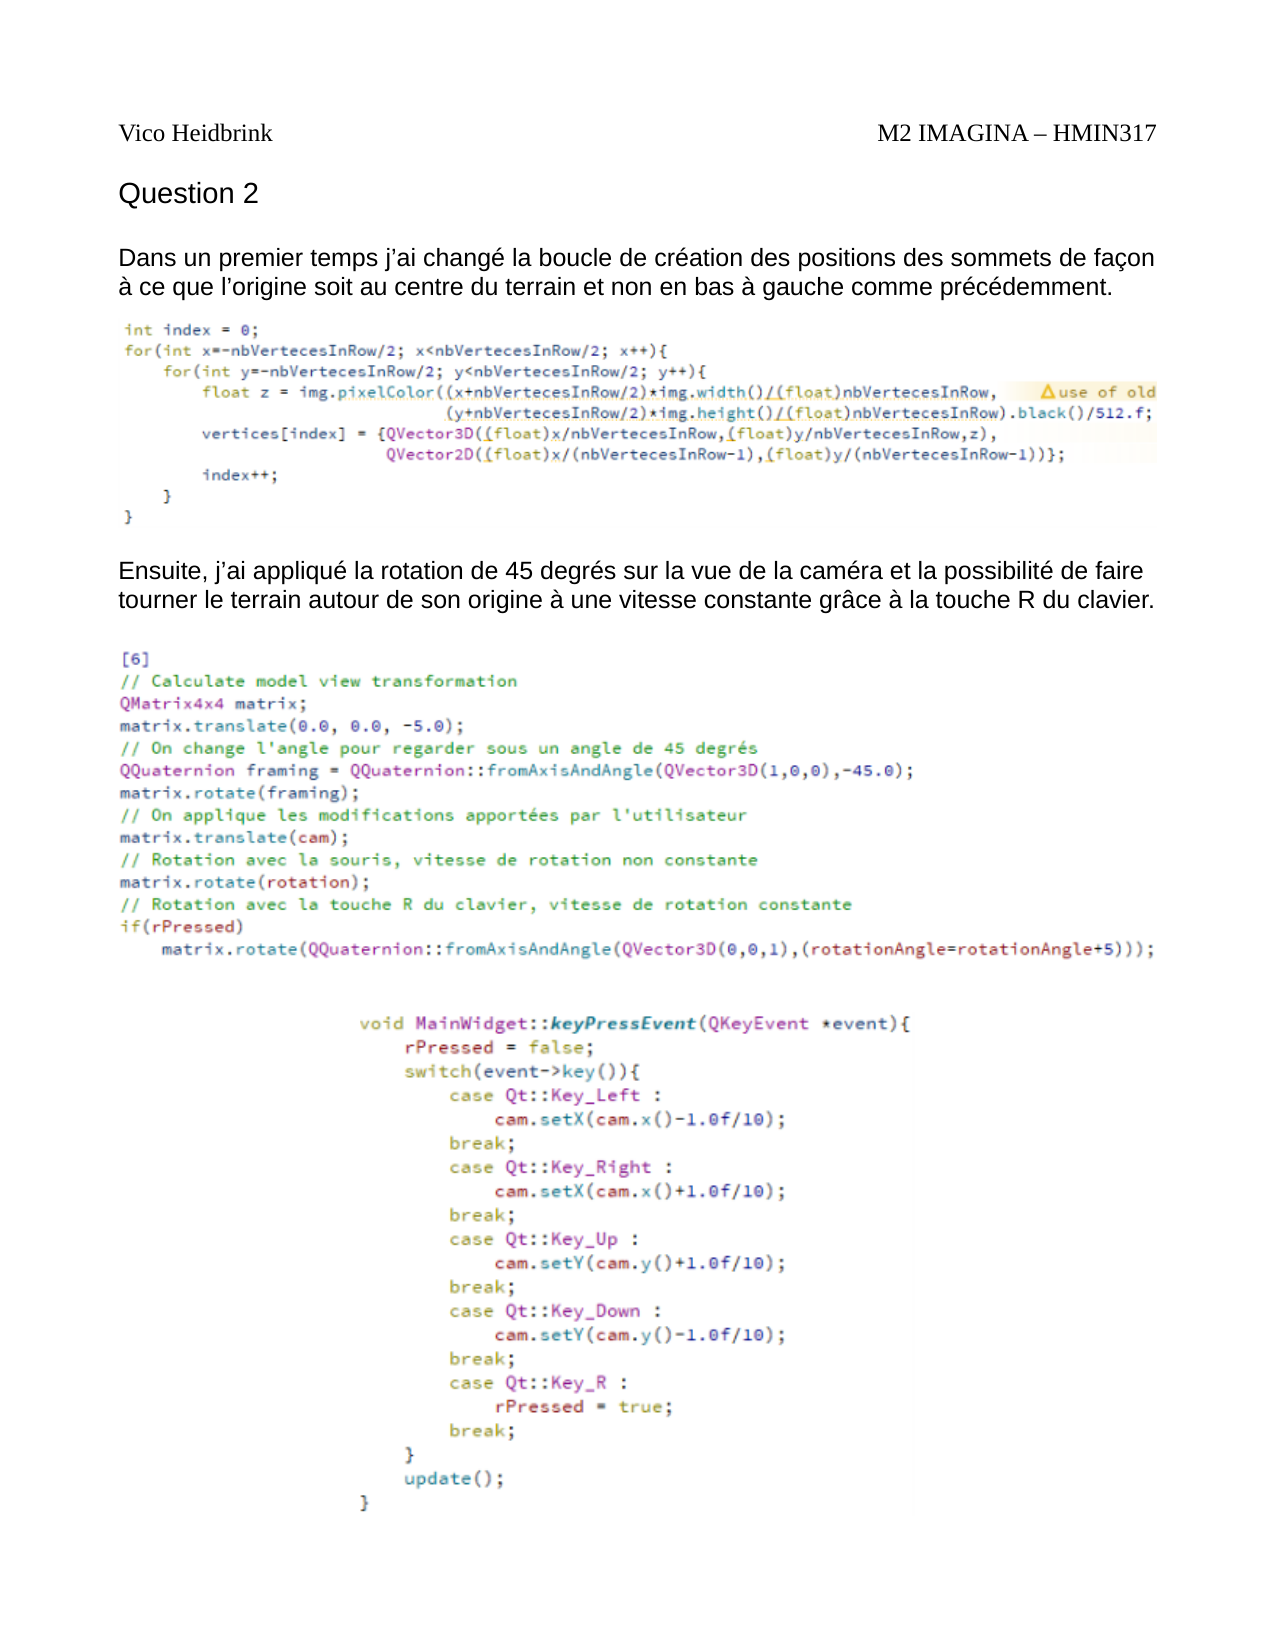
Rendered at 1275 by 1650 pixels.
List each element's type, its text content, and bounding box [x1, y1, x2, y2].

picture [360, 1012, 915, 1516]
picture [118, 647, 1157, 967]
text Ensuite, j’ai appliqué la rotation de 45 degrés sur la vue de la caméra et la possibilité de faire tourner le terrain autour de son origine à une vitesse constante grâce à la touche R du clavier. [118, 528, 1157, 613]
text [118, 301, 1157, 318]
text Dans un premier temps j’ai changé la boucle de création des positions des sommets de façon à ce que l’origine soit au centre du terrain et non en bas à gauche comme précédemment. [118, 243, 1157, 301]
picture [118, 318, 1157, 528]
text Question 2 [118, 176, 1157, 210]
